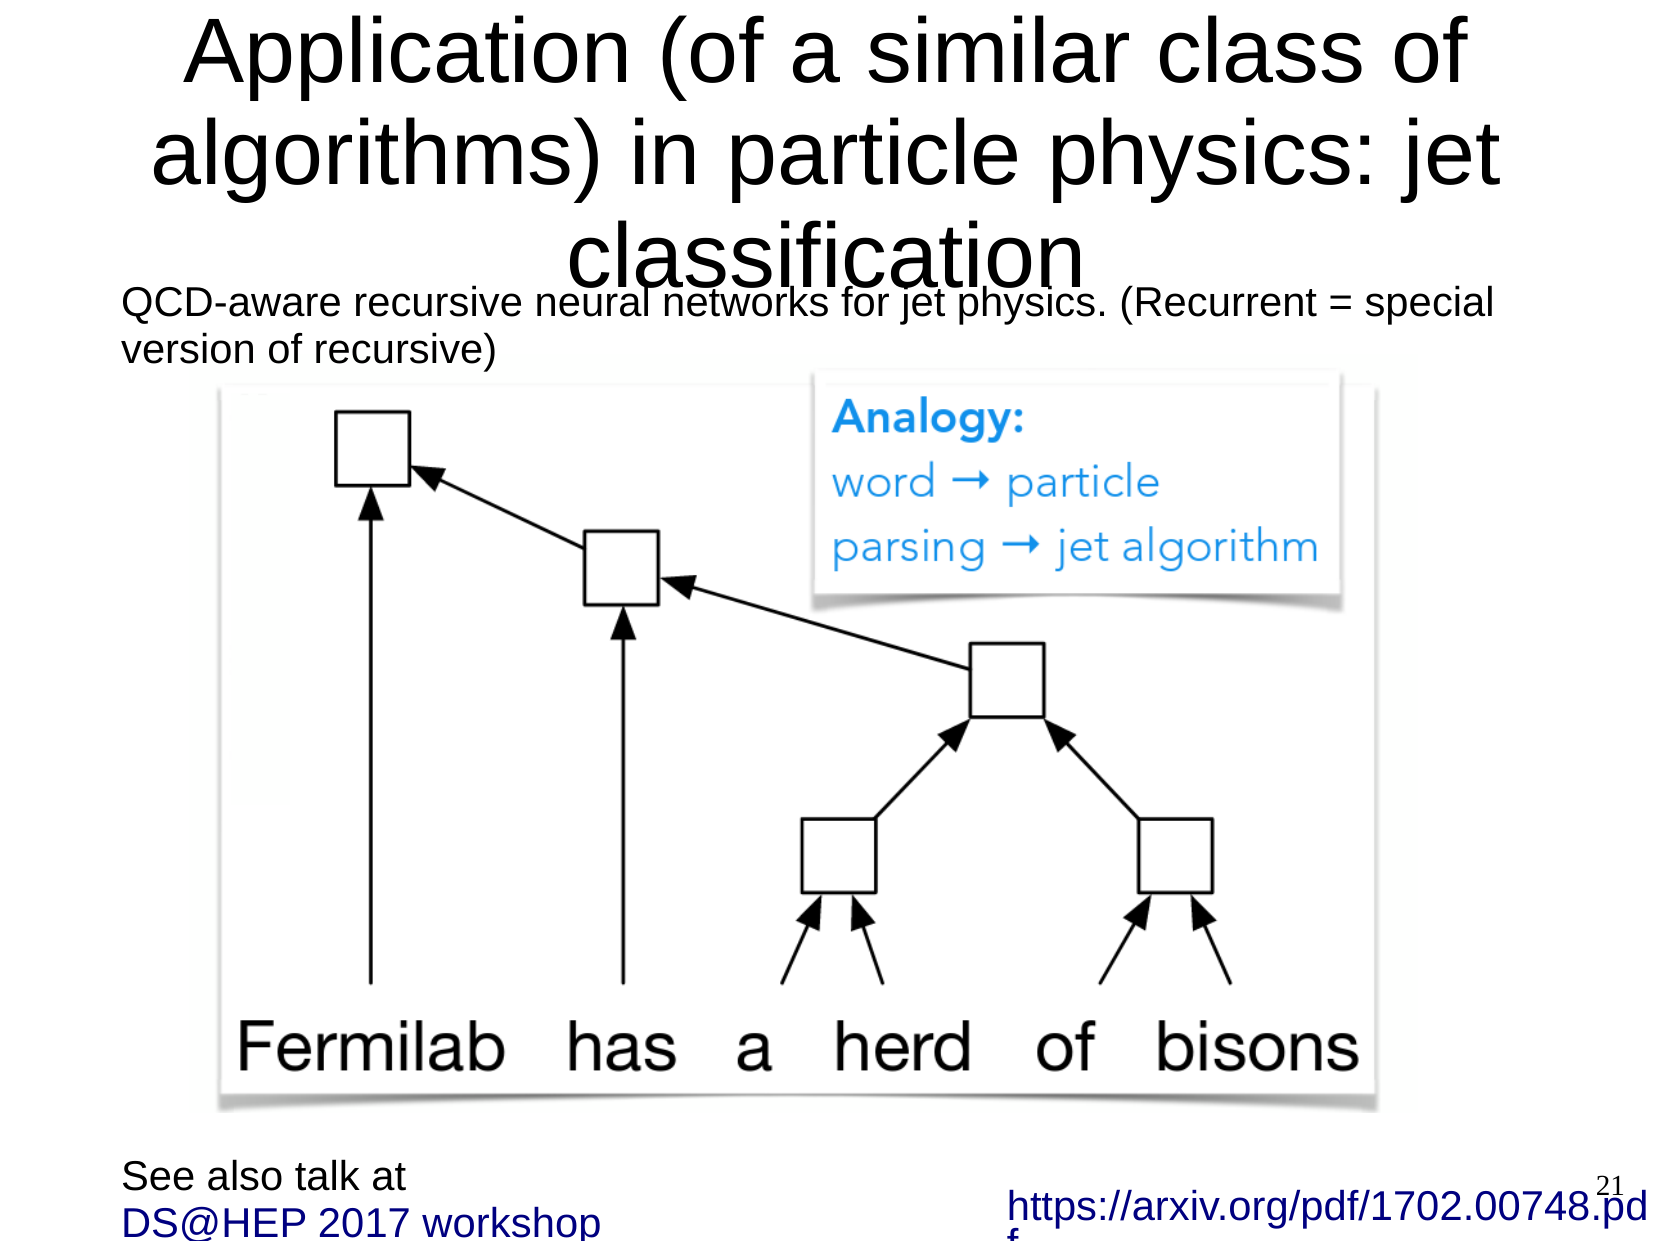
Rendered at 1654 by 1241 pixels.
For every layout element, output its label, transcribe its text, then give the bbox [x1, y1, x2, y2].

text_box See also talk at DS@HEP 2017 workshop [106, 1145, 898, 1241]
text_box QCD-aware recursive neural networks for jet physics. (Recurrent = special version of recursive) [106, 271, 1607, 380]
text_box https://arxiv.org/pdf/1702.00748.pdf [992, 1175, 1654, 1241]
title Application (of a similar class of algorithms) in particle physics: jet classification [82, 0, 1571, 307]
picture [189, 380, 1418, 1113]
